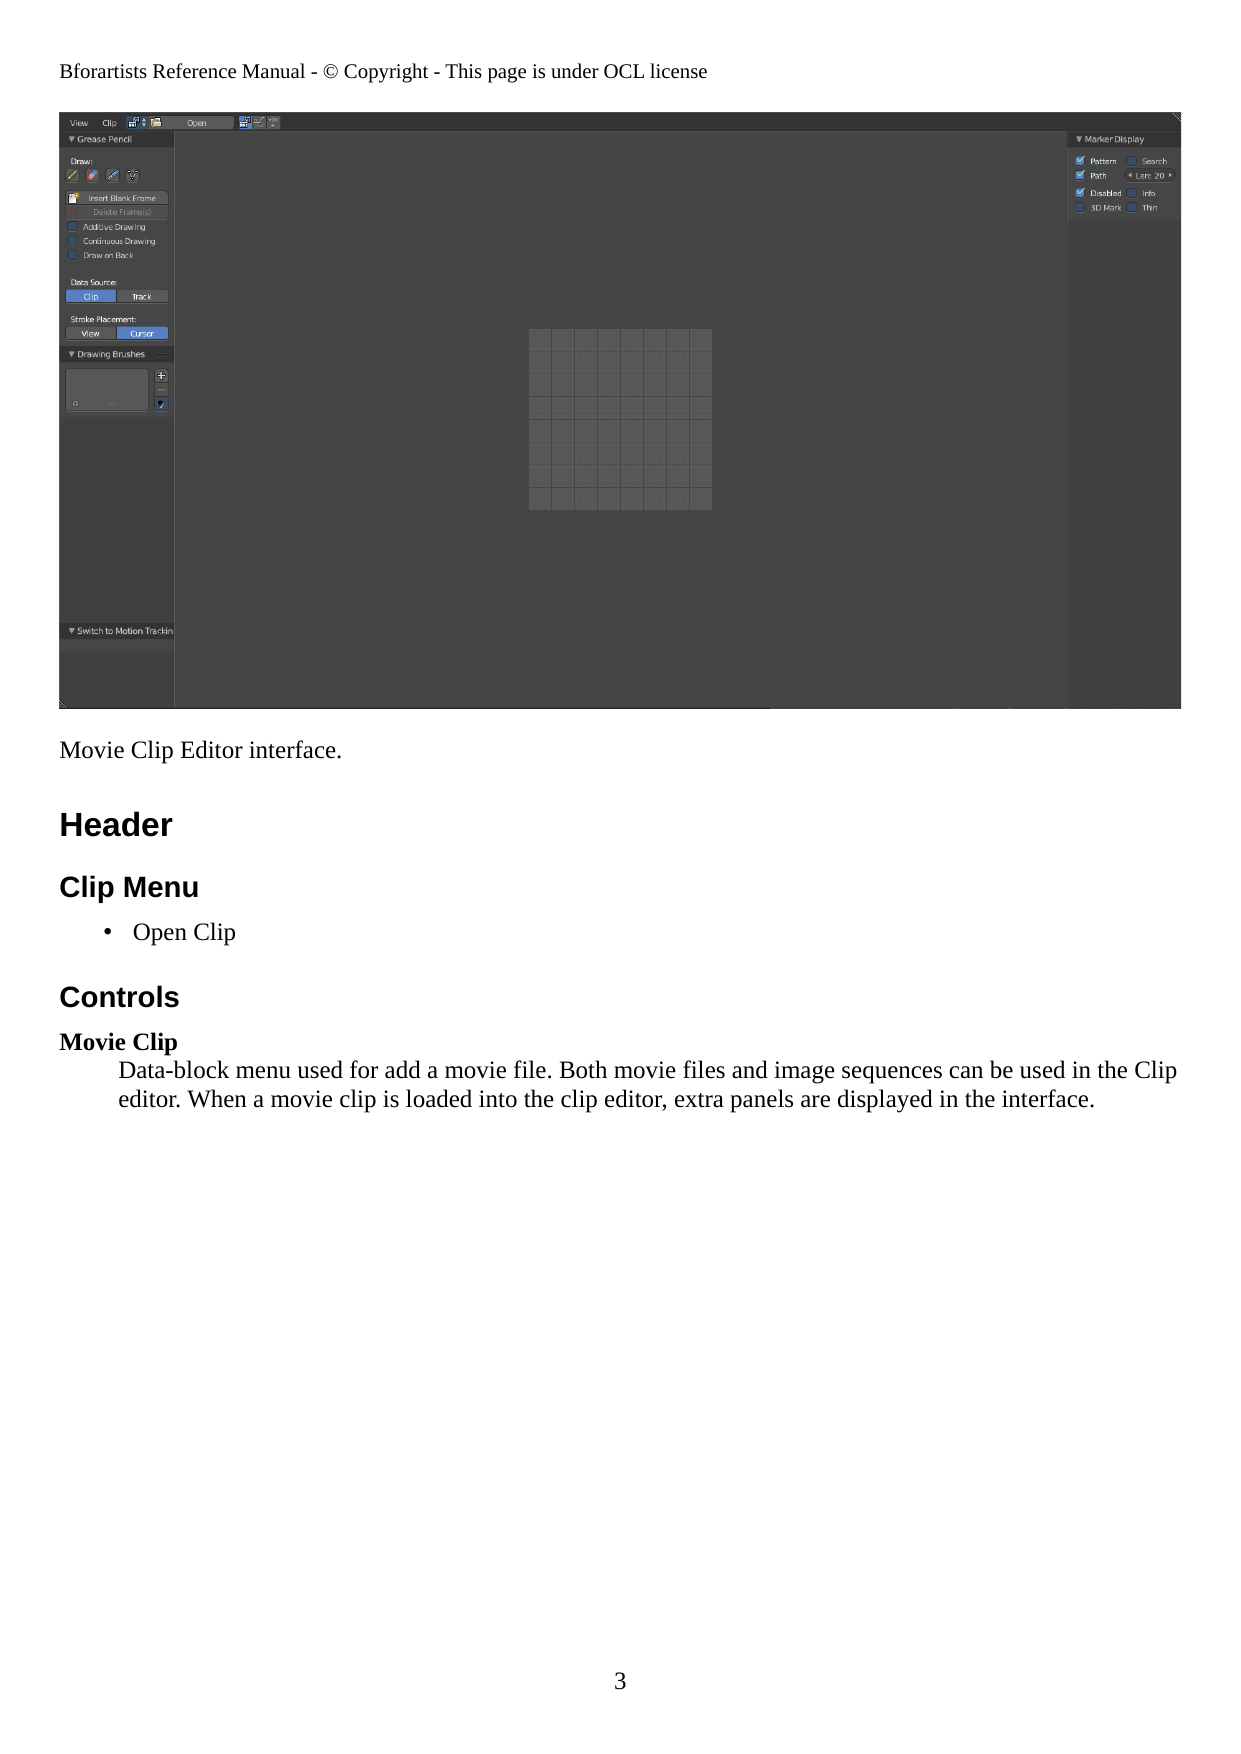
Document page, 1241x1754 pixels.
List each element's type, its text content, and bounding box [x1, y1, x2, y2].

subtitle Controls [59, 980, 1181, 1014]
subtitle Header [59, 805, 1181, 843]
subtitle Movie Clip [59, 1027, 1181, 1055]
text Movie Clip Editor interface. [59, 735, 1181, 763]
subtitle Clip Menu [59, 870, 1181, 904]
picture [59, 112, 1182, 709]
list Open Clip [103, 917, 1181, 945]
list Data-block menu used for add a movie file. Both movie files and image sequences can be used in the Clip editor. When a movie clip is loaded into the clip editor, extra panels are displayed in the interface. [118, 1055, 1181, 1113]
